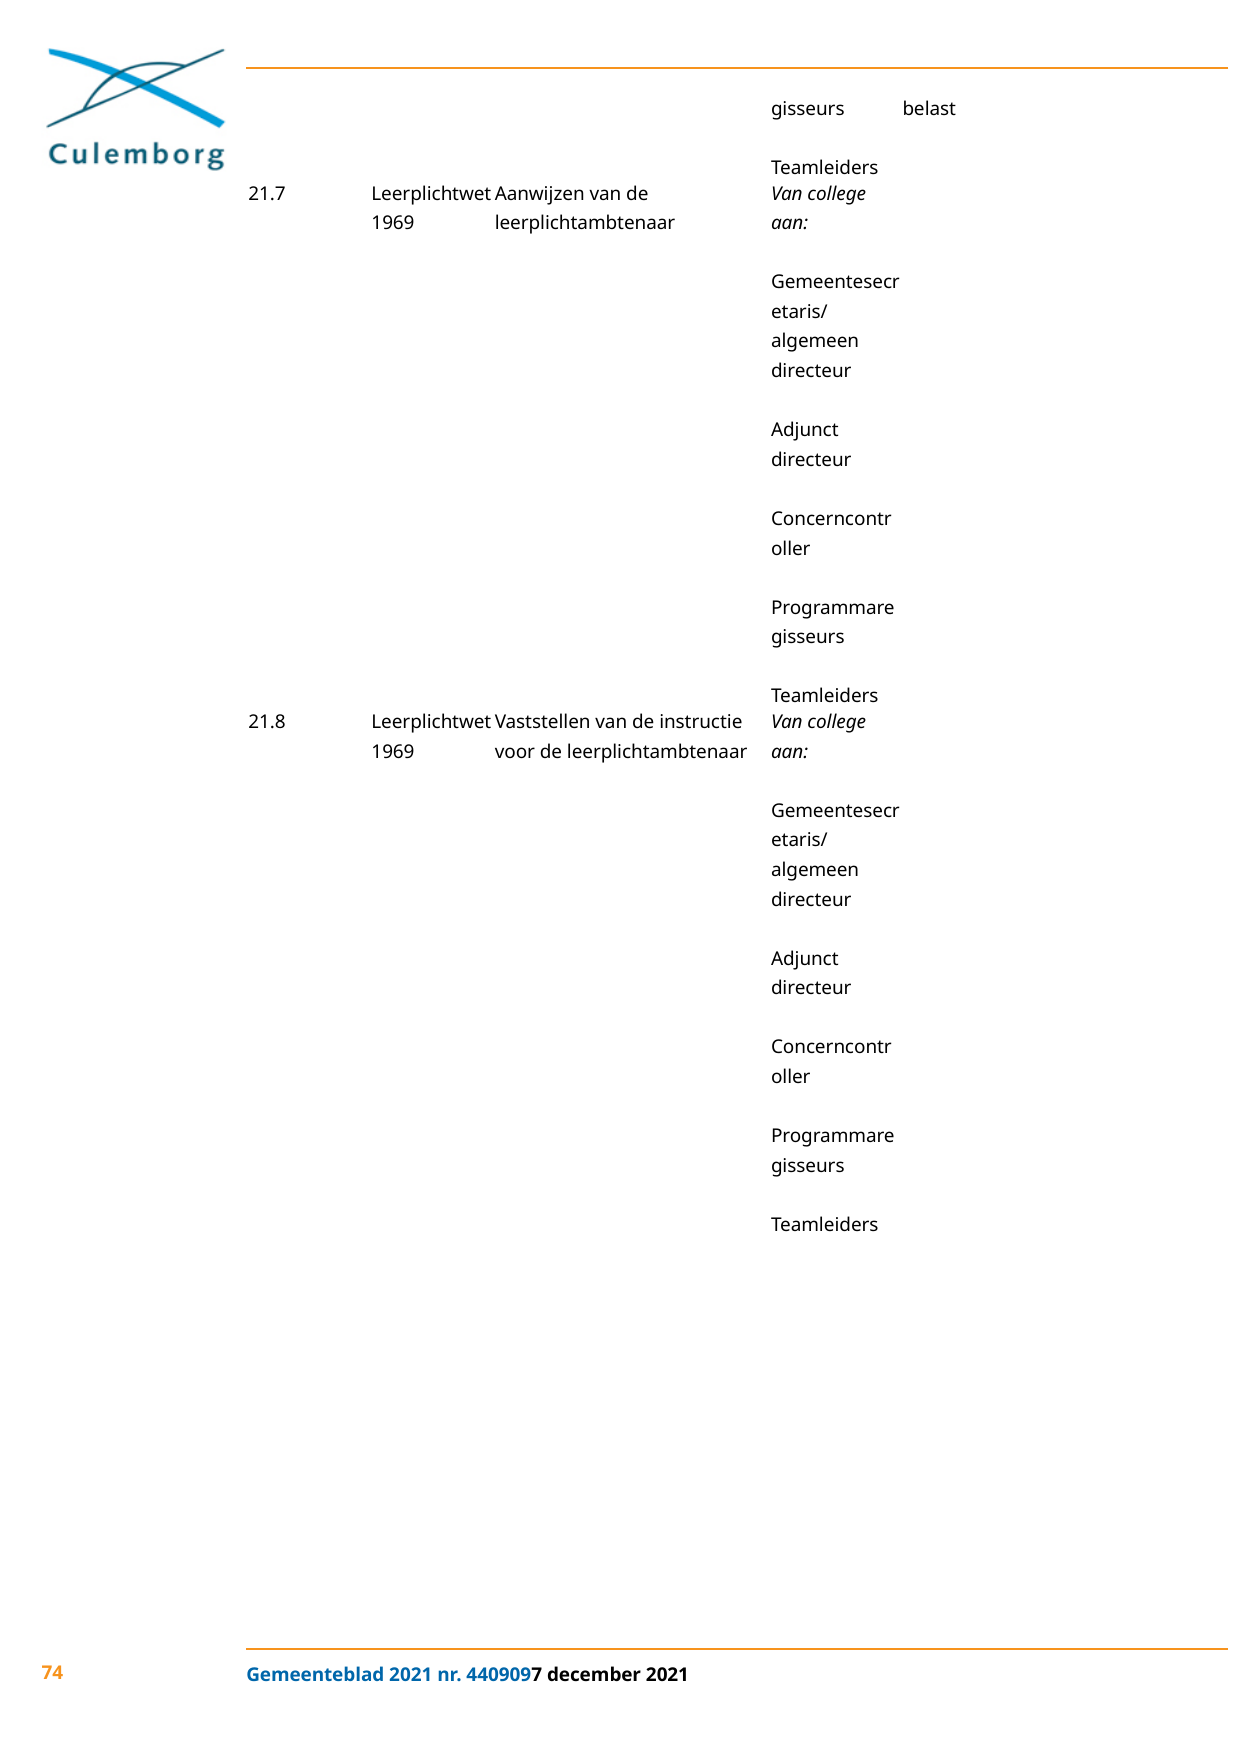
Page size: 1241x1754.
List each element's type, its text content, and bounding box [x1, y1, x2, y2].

table_cell 21.7 [248, 180, 371, 708]
table_cell Van college aan: Gemeentesecretaris/ algemeen directeur Adjunct directeur Concerncontroller Programmaregisseurs Teamleiders [771, 180, 902, 708]
table_cell Van college aan: Gemeentesecretaris/ algemeen directeur Adjunct directeur Concerncontroller Programmaregisseurs Teamleiders [771, 708, 902, 1237]
table_cell [964, 708, 1090, 1237]
table_cell belast [902, 95, 964, 180]
table_cell [371, 95, 494, 180]
table_cell [902, 180, 964, 708]
table_cell 21.8 [248, 708, 371, 1237]
table_cell [964, 180, 1090, 708]
table_cell [964, 95, 1090, 180]
table_cell [248, 95, 371, 180]
table_cell [495, 95, 771, 180]
table_cell [902, 708, 964, 1237]
table_cell Leerplichtwet 1969 [371, 180, 494, 708]
table_cell gisseurs Teamleiders [771, 95, 902, 180]
table_cell Vaststellen van de instructie voor de leerplichtambtenaar [495, 708, 771, 1237]
table_cell Aanwijzen van de leerplichtambtenaar [495, 180, 771, 708]
table_cell Leerplichtwet 1969 [371, 708, 494, 1237]
picture [41, 47, 231, 172]
